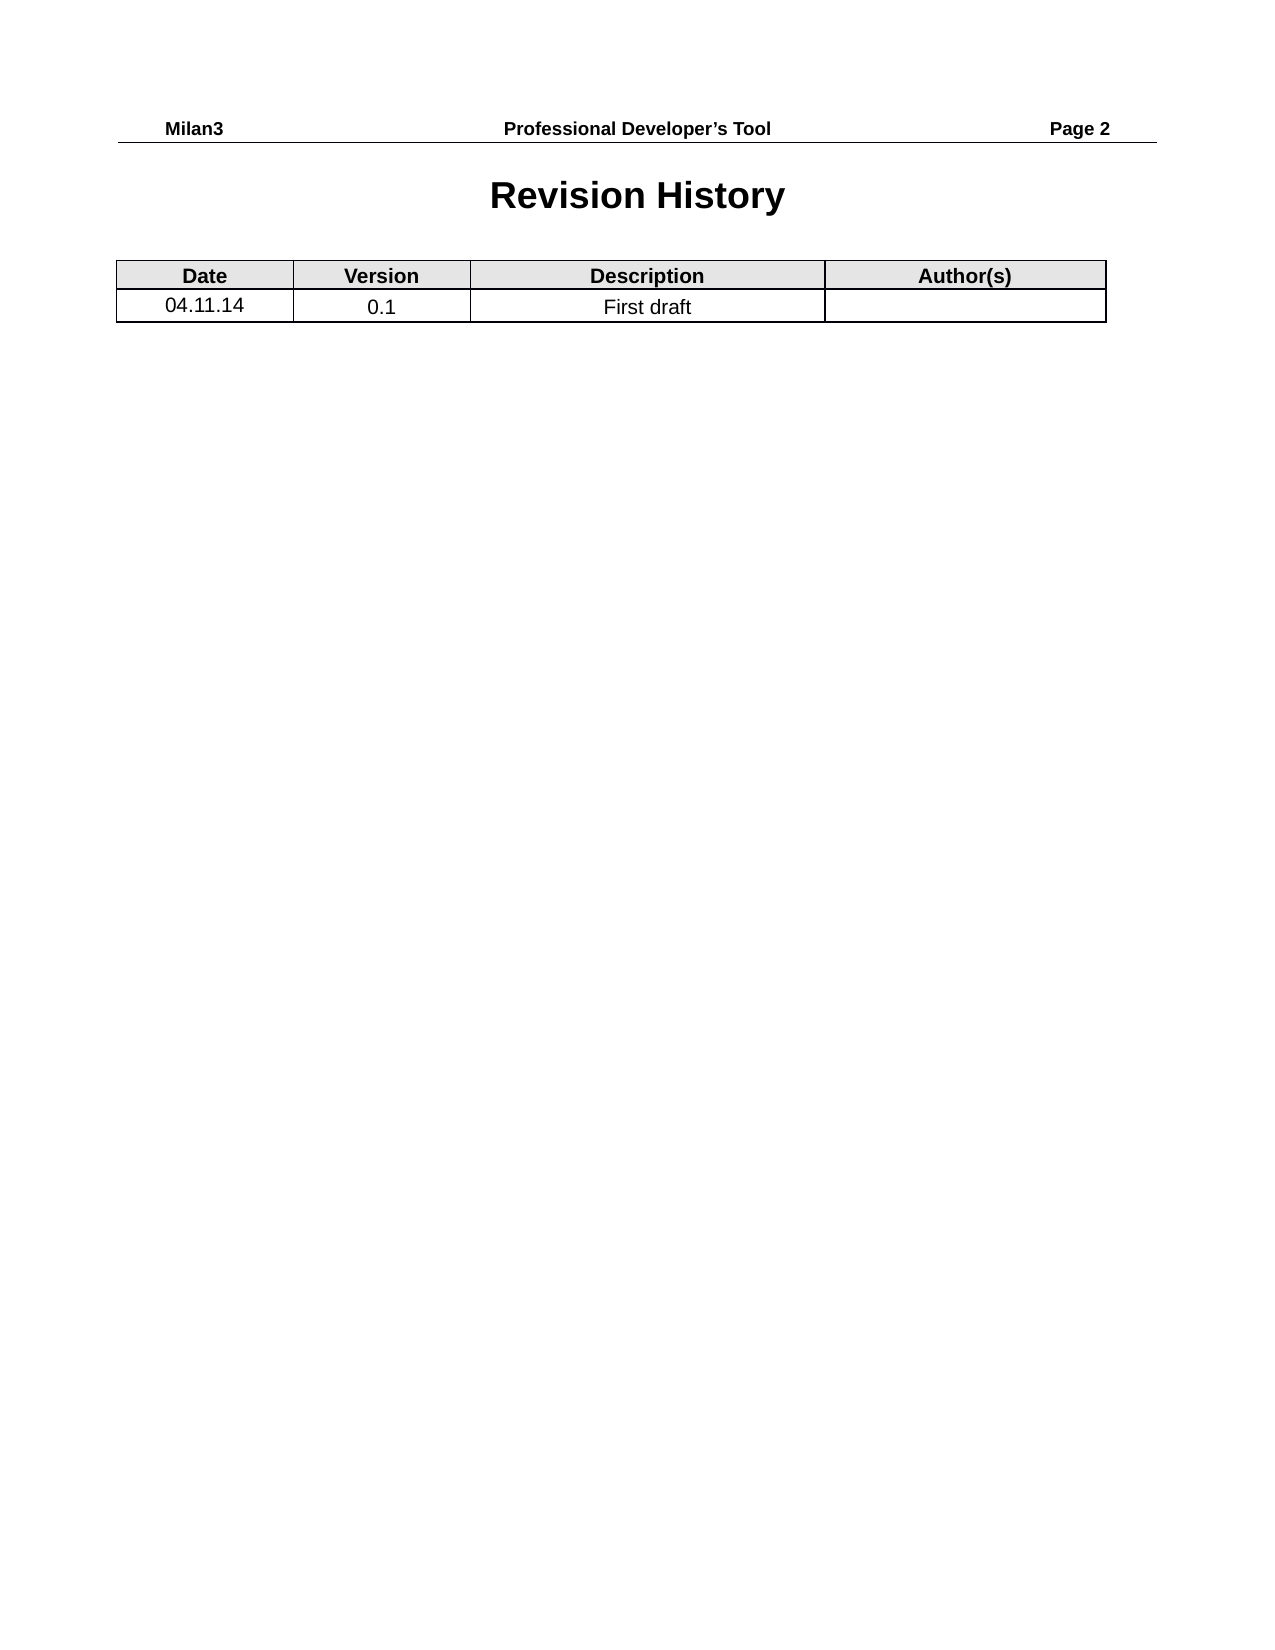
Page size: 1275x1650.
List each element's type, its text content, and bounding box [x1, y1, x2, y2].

table_header Description [471, 261, 824, 288]
text Revision History [118, 173, 1157, 216]
table_cell First draft [471, 290, 824, 321]
table_header Date [117, 261, 293, 288]
table_header Version [294, 261, 470, 288]
table_cell 04.11.14 [117, 290, 293, 321]
table_cell [826, 290, 1105, 321]
table_header Author(s) [826, 261, 1105, 288]
table_cell 0.1 [294, 290, 470, 321]
